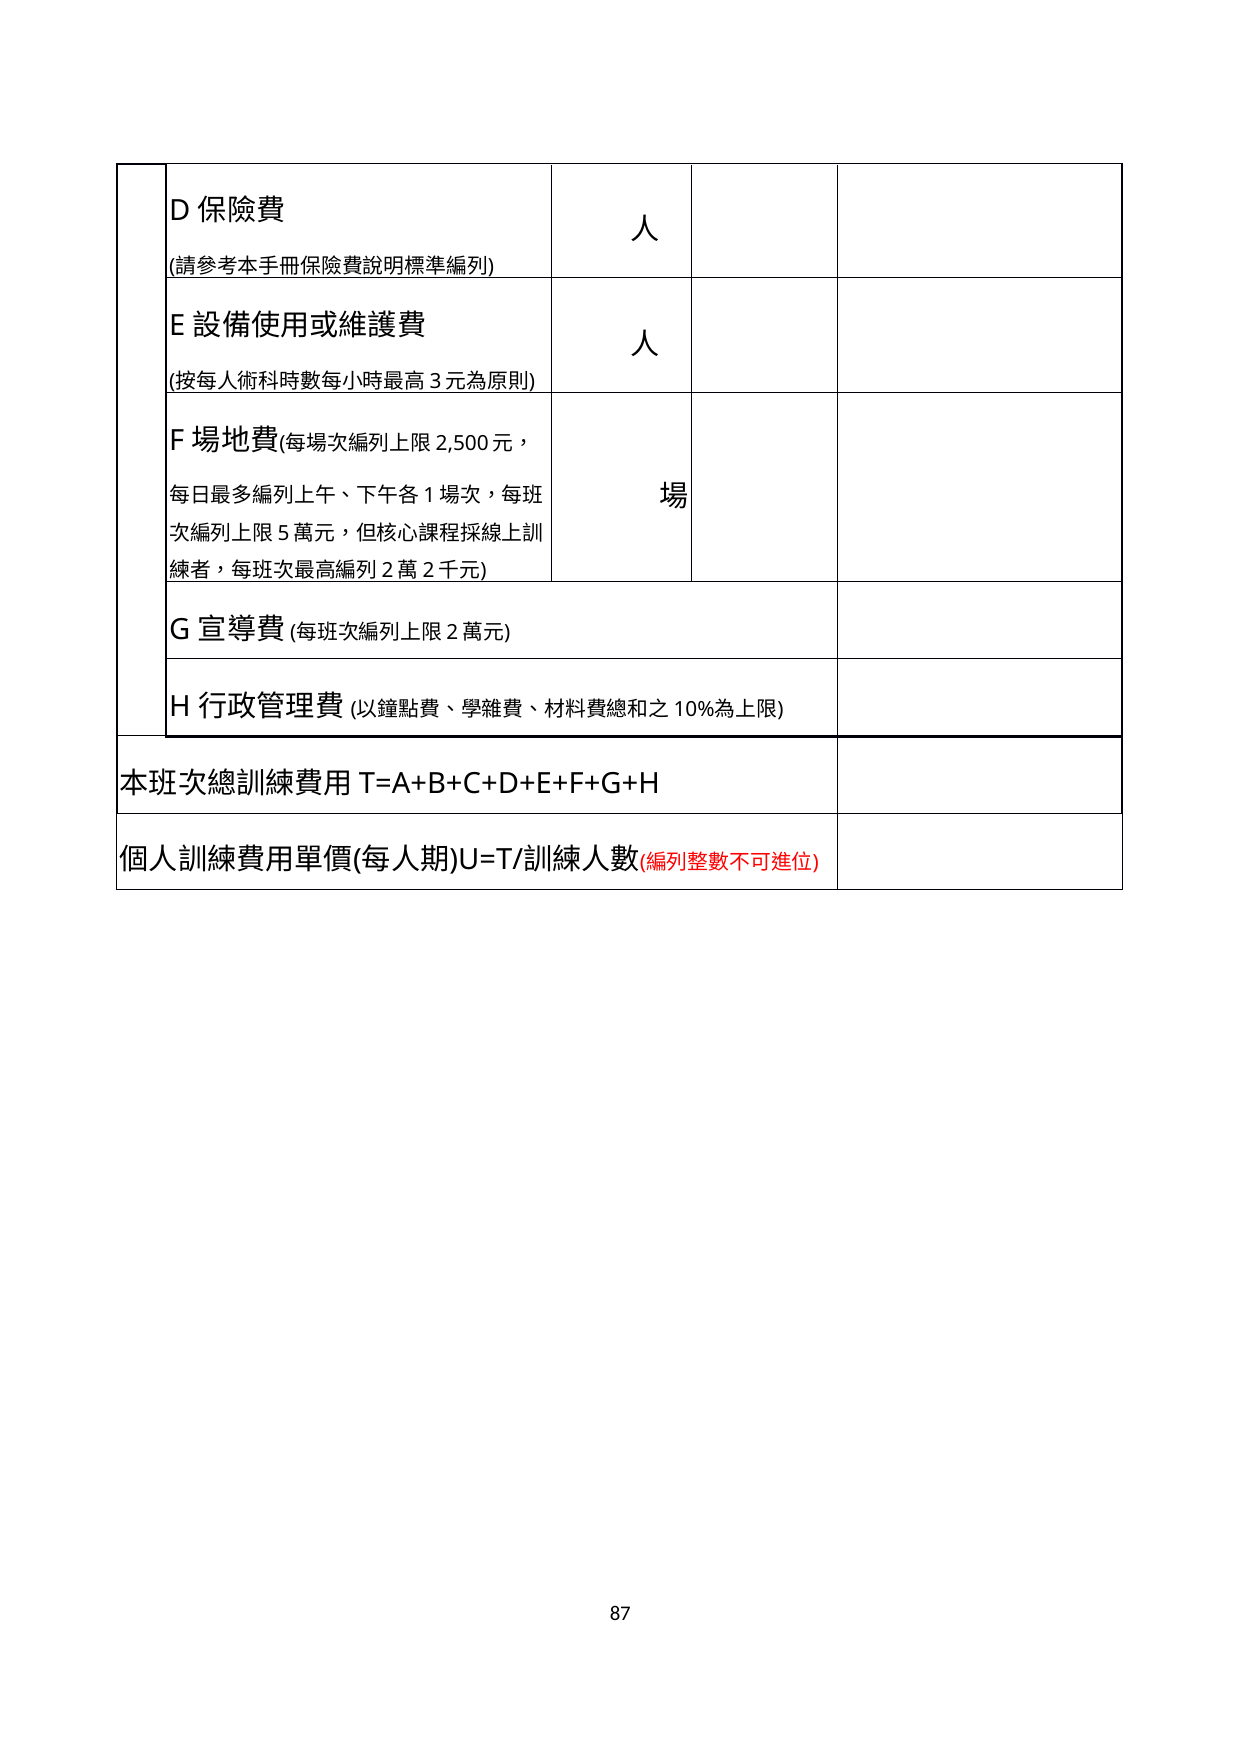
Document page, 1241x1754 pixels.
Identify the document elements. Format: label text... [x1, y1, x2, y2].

table_cell [838, 659, 1121, 735]
table_cell [838, 814, 1122, 888]
table_cell 人 [552, 164, 691, 277]
table_cell [838, 278, 1121, 392]
table_cell F 場地費(每場次編列上限2,500元，每日最多編列上午、下午各1場次，每班次編列上限5萬元，但核心課程採線上訓練者，每班次最高編列2萬2千元) [167, 393, 551, 581]
table_cell [838, 393, 1121, 581]
table_cell [118, 165, 165, 735]
table_cell [838, 738, 1121, 812]
table_cell [692, 164, 837, 277]
table_cell 場 [552, 393, 691, 581]
table_cell 本班次總訓練費用T=A+B+C+D+E+F+G+H [118, 736, 837, 812]
table_cell D 保險費 (請參考本手冊保險費說明標準編列) [167, 164, 551, 277]
table_cell 個人訓練費用單價(每人期)U=T/訓練人數(編列整數不可進位) [117, 814, 837, 888]
table_cell [692, 393, 837, 581]
table_cell G 宣導費 (每班次編列上限2萬元) [167, 582, 837, 658]
table_cell 人 [552, 278, 691, 392]
table_cell [838, 582, 1121, 658]
table_cell [692, 278, 837, 392]
table_cell E 設備使用或維護費 (按每人術科時數每小時最高3元為原則) [167, 278, 551, 392]
table_cell H 行政管理費 (以鐘點費、學雜費、材料費總和之10%為上限) [167, 659, 837, 735]
table_cell [838, 164, 1121, 277]
